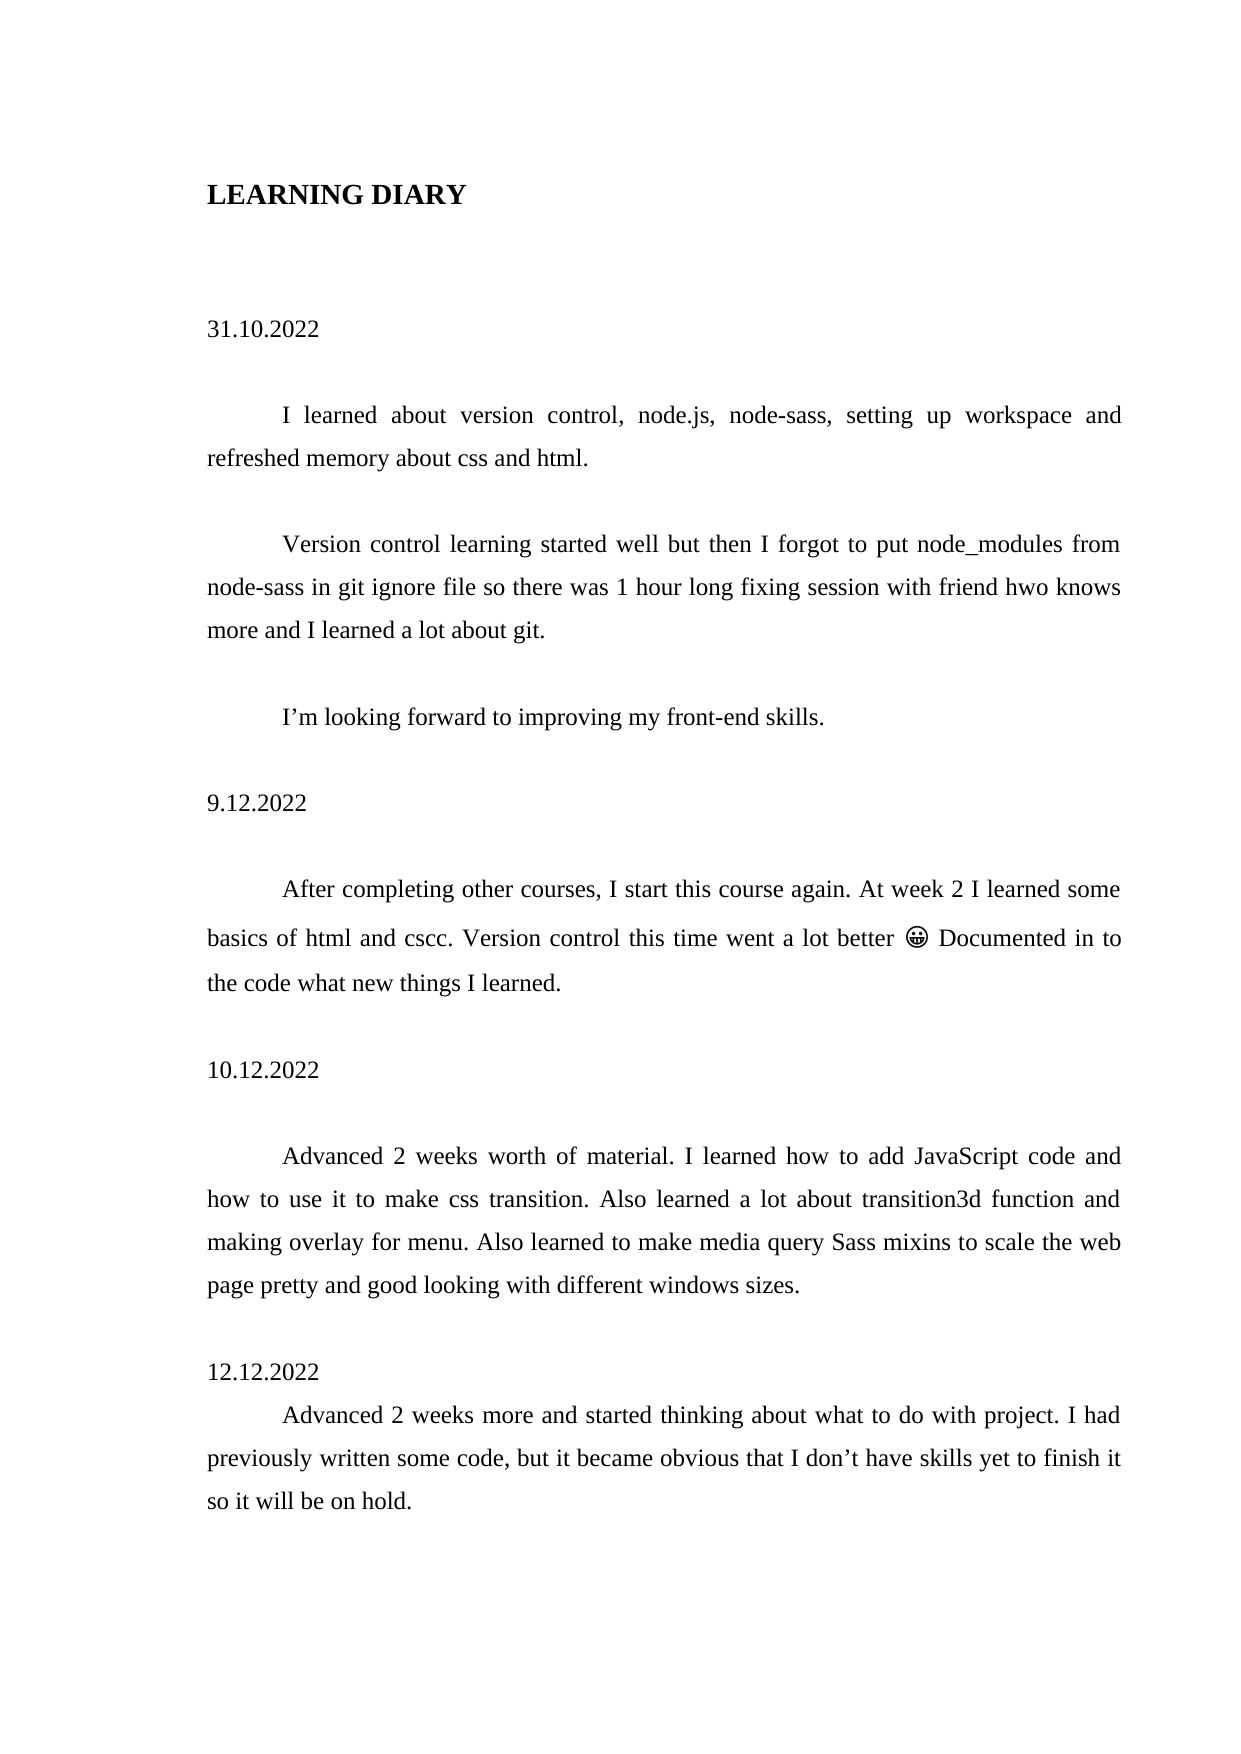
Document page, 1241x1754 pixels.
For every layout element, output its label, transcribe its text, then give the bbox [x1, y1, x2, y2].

text LEARNING DIARY [207, 177, 1122, 211]
text I learned about version control, node.js, node-sass, setting up workspace and refreshed memory about css and html. [207, 400, 1122, 472]
text 12.12.2022 [207, 1357, 1122, 1385]
text 10.12.2022 [207, 1055, 1122, 1083]
text 9.12.2022 [207, 788, 1122, 817]
text Version control learning started well but then I forgot to put node_modules from node-sass in git ignore file so there was 1 hour long fixing session with friend hwo knows more and I learned a lot about git. [207, 529, 1122, 644]
text Advanced 2 weeks worth of material. I learned how to add JavaScript code and how to use it to make css transition. Also learned a lot about transition3d function and making overlay for menu. Also learned to make media query Sass mixins to scale the web page pretty and good looking with different windows sizes. [207, 1141, 1122, 1299]
text After completing other courses, I start this course again. At week 2 I learned some basics of html and cscc. Version control this time went a lot better 😀 Documented in to the code what new things I learned. [207, 874, 1122, 997]
text 31.10.2022 [207, 314, 1122, 342]
text Advanced 2 weeks more and started thinking about what to do with project. I had previously written some code, but it became obvious that I don’t have skills yet to finish it so it will be on hold. [207, 1400, 1122, 1515]
text I’m looking forward to improving my front-end skills. [207, 702, 1122, 731]
